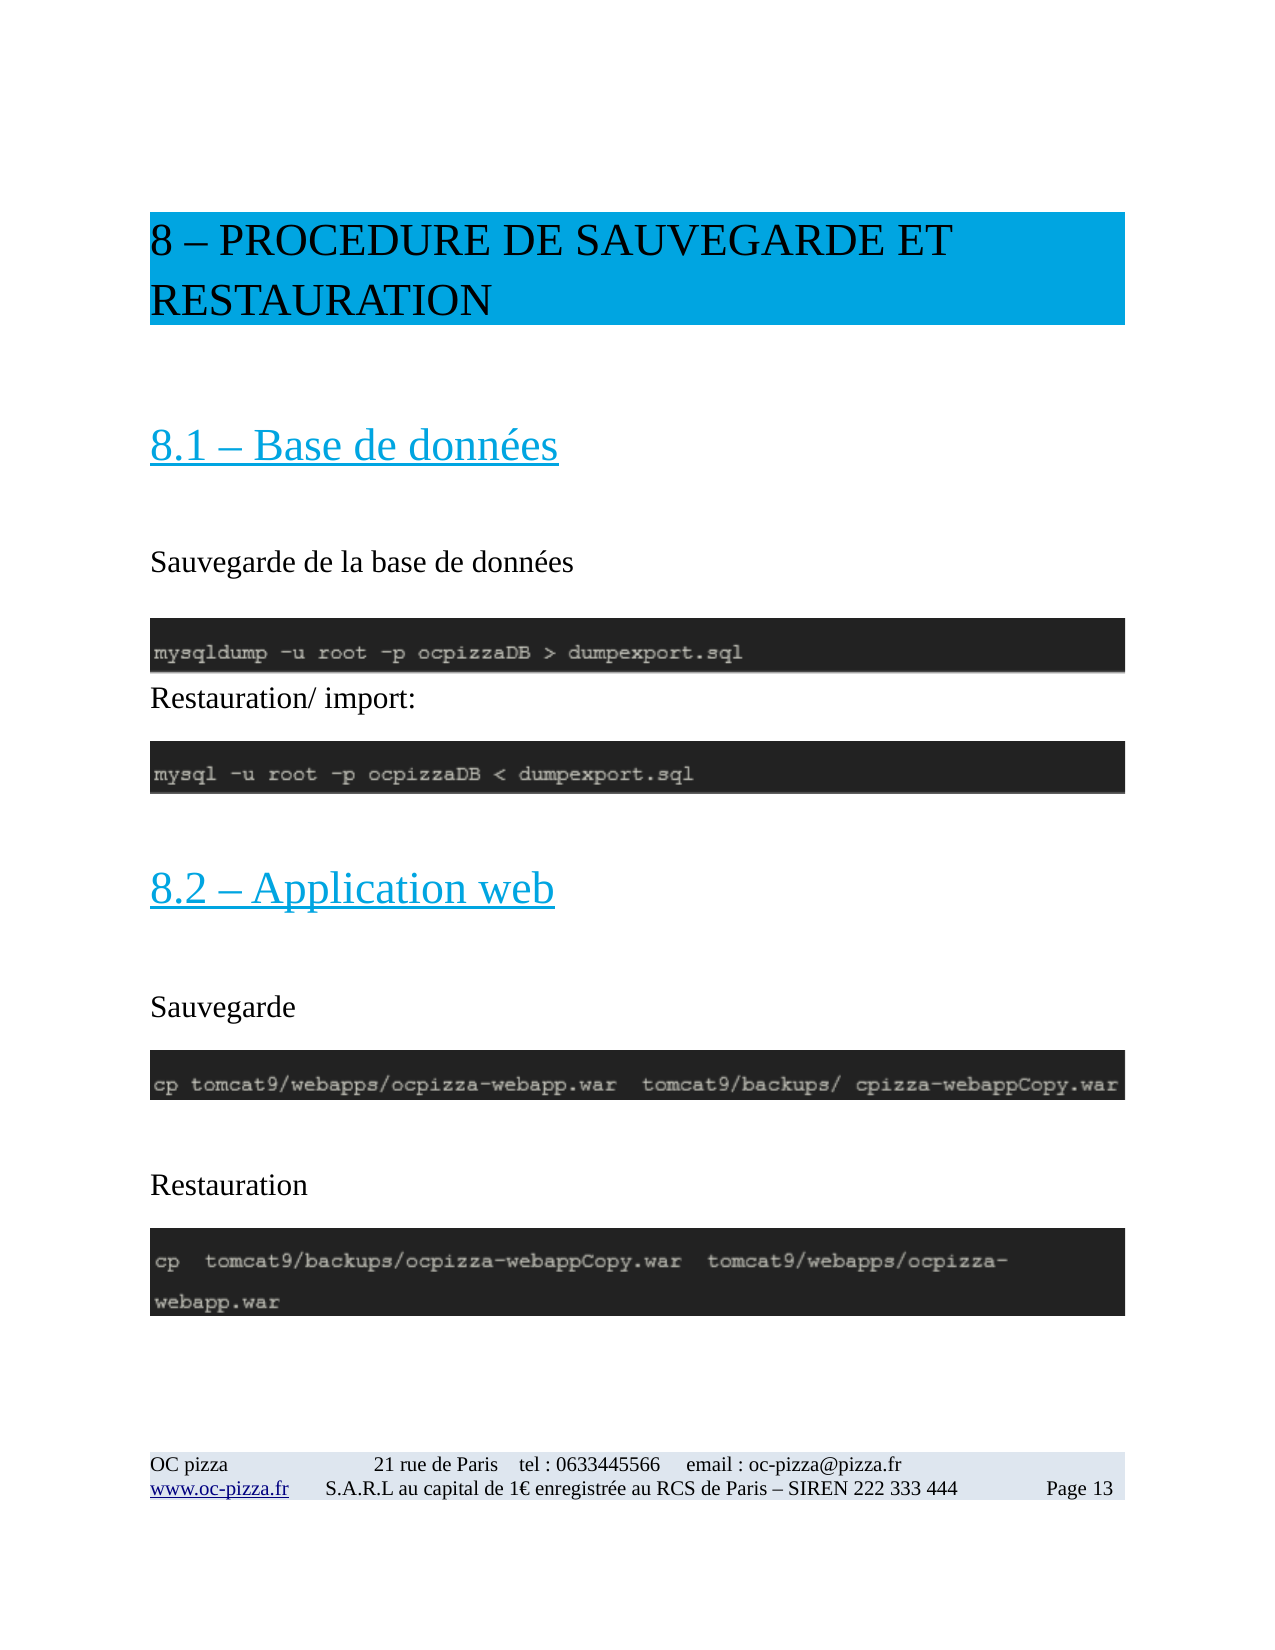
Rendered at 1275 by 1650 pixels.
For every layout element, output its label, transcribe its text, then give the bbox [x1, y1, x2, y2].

text 8.1 – Base de données [150, 417, 1125, 470]
text 8.2 – Application web [150, 861, 1125, 914]
text Sauvegarde [150, 988, 1125, 1024]
text [150, 605, 1125, 618]
picture [150, 1228, 1125, 1316]
picture [150, 741, 1125, 794]
picture [150, 618, 1125, 674]
picture [150, 1050, 1125, 1100]
text Restauration [150, 1167, 1125, 1203]
text Sauvegarde de la base de données [150, 543, 1125, 579]
text Restauration/ import: [150, 674, 1125, 715]
text 8 – PROCEDURE DE SAUVEGARDE ET RESTAURATION [150, 212, 1125, 325]
